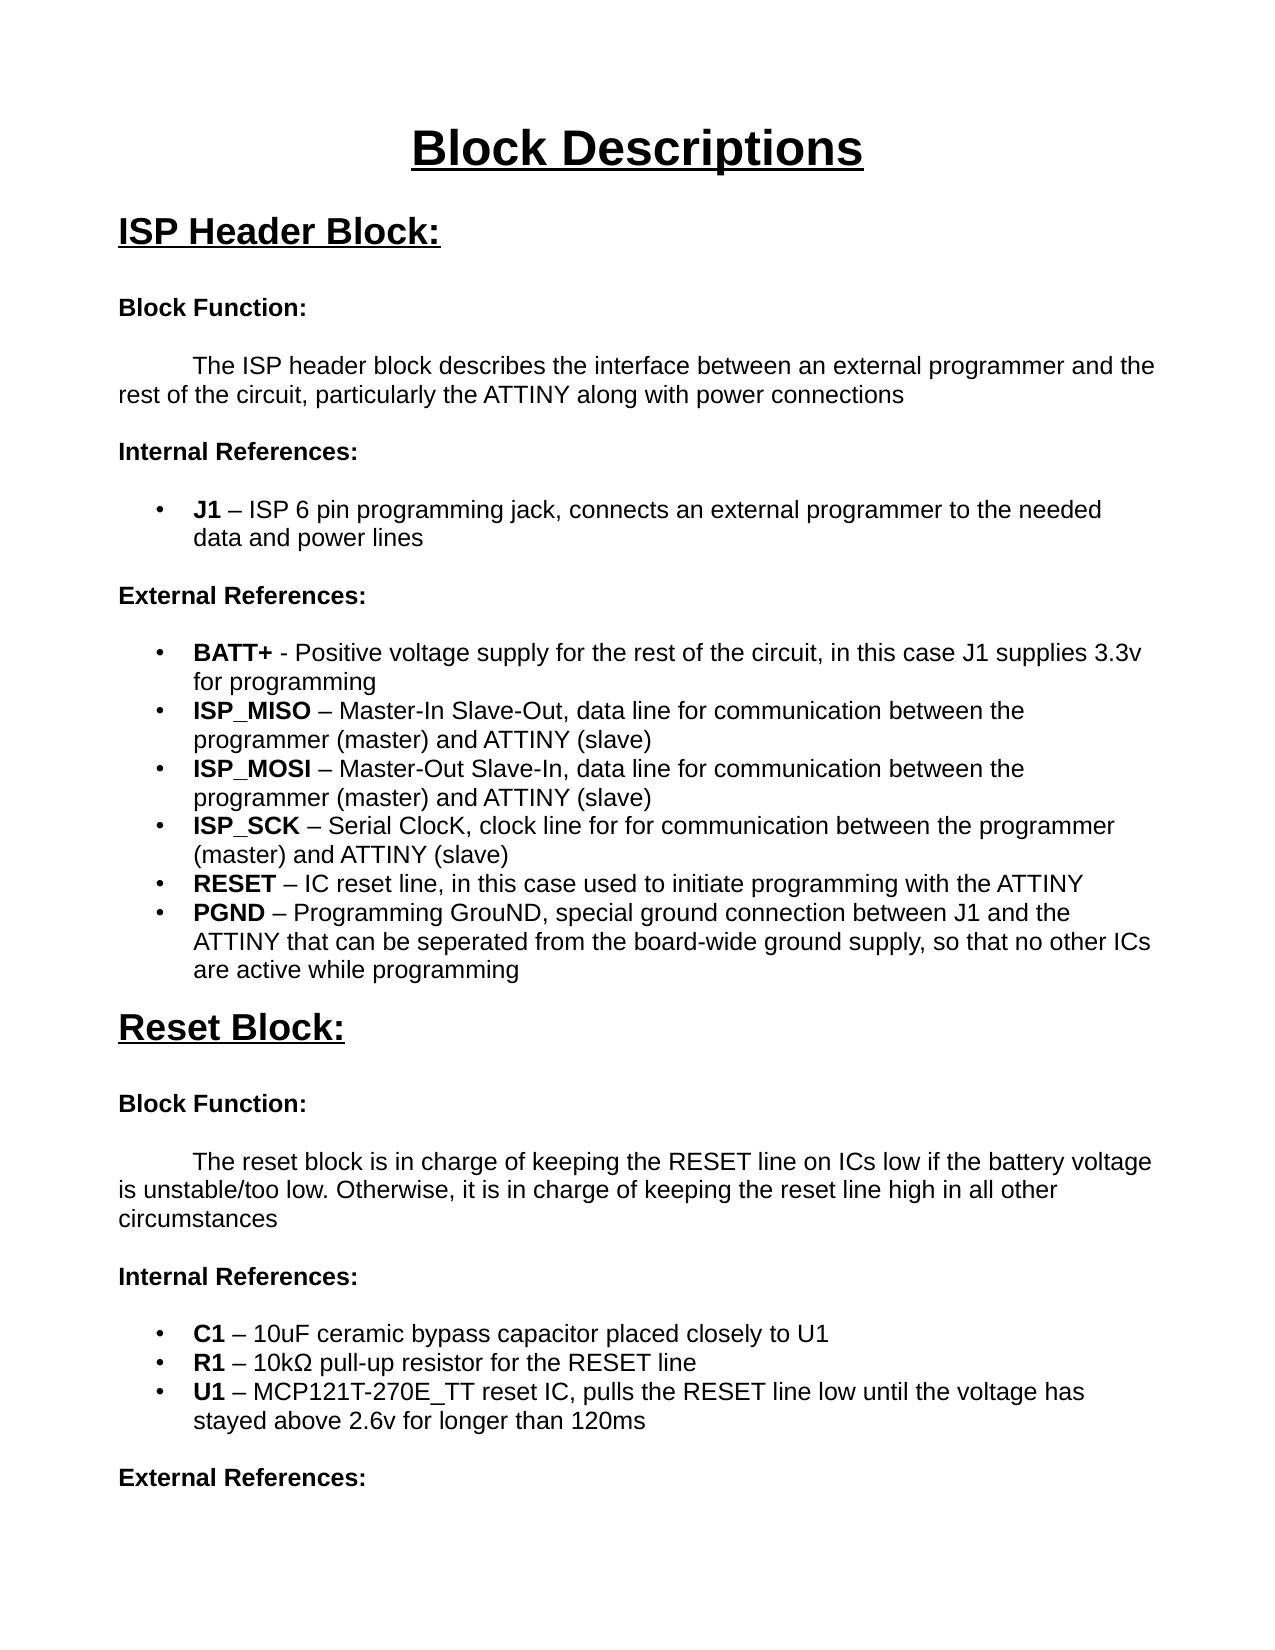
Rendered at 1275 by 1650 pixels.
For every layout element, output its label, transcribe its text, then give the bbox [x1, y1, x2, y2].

list RESET – IC reset line, in this case used to initiate programming with the ATTINY [156, 869, 1157, 898]
text External References: [118, 1463, 1157, 1492]
list PGND – Programming GrouND, special ground connection between J1 and the ATTINY that can be seperated from the board-wide ground supply, so that no other ICs are active while programming [156, 898, 1157, 984]
list BATT+ - Positive voltage supply for the rest of the circuit, in this case J1 supplies 3.3v for programming [156, 638, 1157, 696]
list ISP_MISO – Master-In Slave-Out, data line for communication between the programmer (master) and ATTINY (slave) [156, 696, 1157, 754]
text The ISP header block describes the interface between an external programmer and the rest of the circuit, particularly the ATTINY along with power connections [118, 351, 1157, 408]
list U1 – MCP121T-270E_TT reset IC, pulls the RESET line low until the voltage has stayed above 2.6v for longer than 120ms [156, 1377, 1157, 1434]
list R1 – 10kΩ pull-up resistor for the RESET line [156, 1348, 1157, 1377]
text Internal References: [118, 437, 1157, 466]
list C1 – 10uF ceramic bypass capacitor placed closely to U1 [156, 1319, 1157, 1348]
list ISP_MOSI – Master-Out Slave-In, data line for communication between the programmer (master) and ATTINY (slave) [156, 754, 1157, 811]
text External References: [118, 581, 1157, 610]
list ISP_SCK – Serial ClocK, clock line for for communication between the programmer (master) and ATTINY (slave) [156, 811, 1157, 869]
text Internal References: [118, 1262, 1157, 1291]
subtitle Reset Block: [118, 1005, 1157, 1048]
text Block Function: [118, 1089, 1157, 1118]
subtitle Block Descriptions [118, 118, 1157, 176]
subtitle ISP Header Block: [118, 209, 1157, 252]
text The reset block is in charge of keeping the RESET line on ICs low if the battery voltage is unstable/too low. Otherwise, it is in charge of keeping the reset line high in all other circumstances [118, 1147, 1157, 1233]
text Block Function: [118, 293, 1157, 322]
list J1 – ISP 6 pin programming jack, connects an external programmer to the needed data and power lines [156, 494, 1157, 552]
